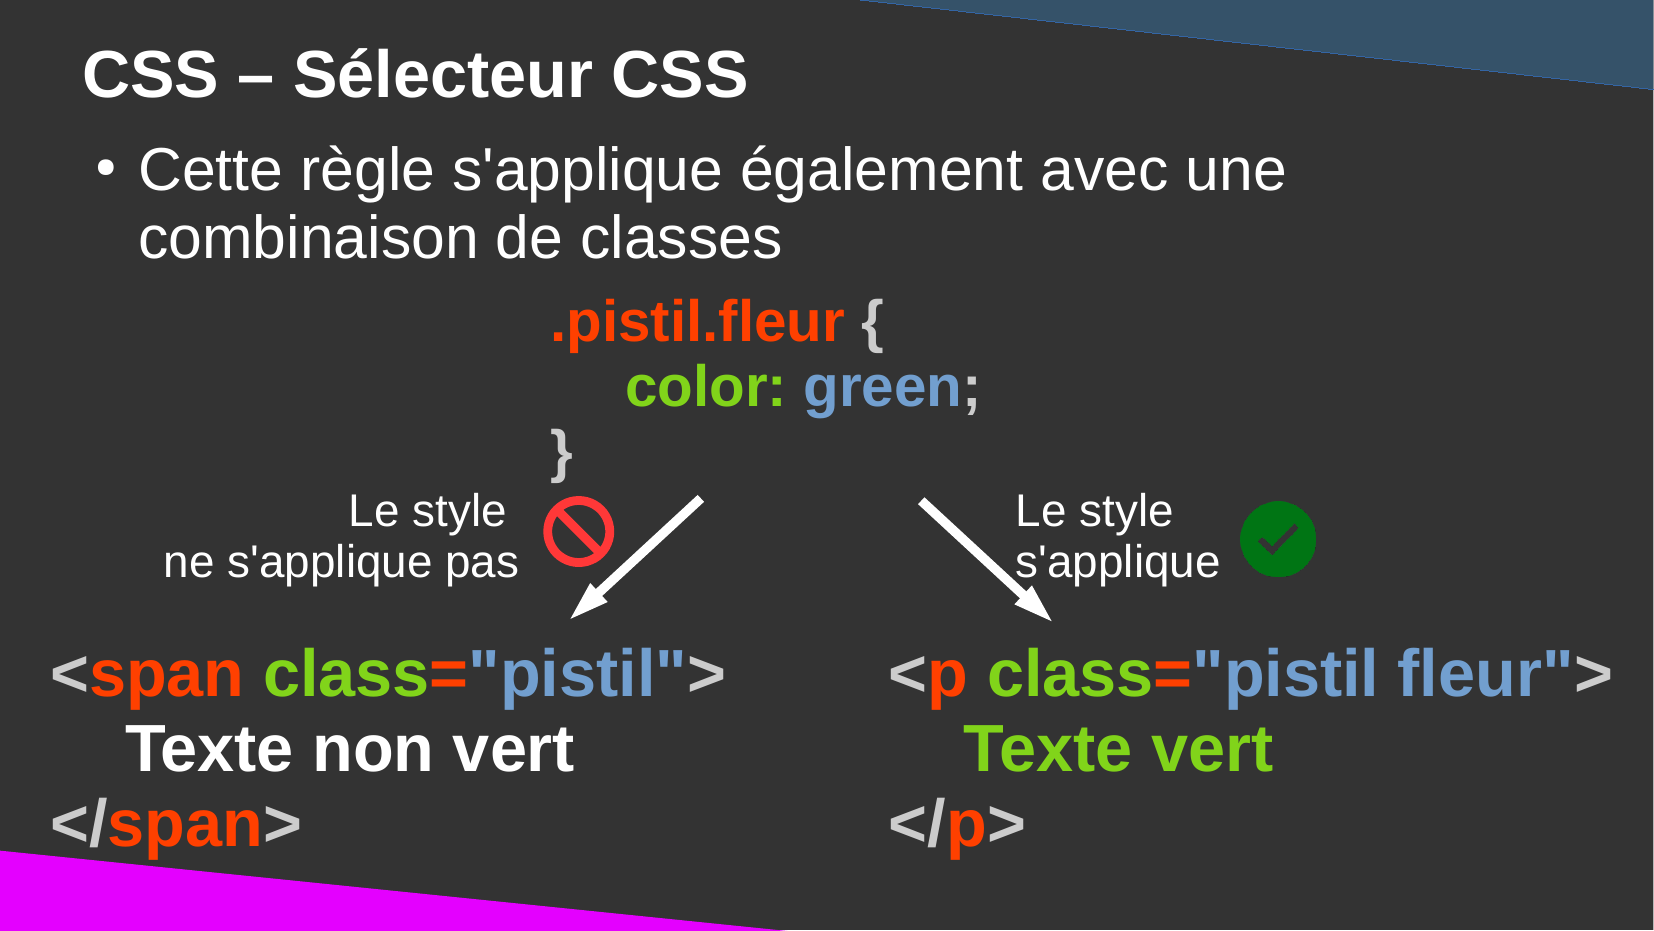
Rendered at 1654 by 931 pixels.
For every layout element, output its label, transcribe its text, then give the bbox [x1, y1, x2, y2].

text_box [543, 496, 615, 567]
text_box <p class="pistil fleur"> Texte vert </p> [874, 628, 1654, 869]
text_box .pistil.fleur { color: green; } [535, 281, 1099, 492]
title Le style ne s'applique pas [153, 484, 520, 588]
text_box <span class="pistil"> Texte non vert </span> [35, 628, 779, 869]
list Cette règle s'applique également avec une combinaison de classes [80, 135, 1605, 272]
text_box [860, 0, 1654, 90]
title CSS – Sélecteur CSS [82, 37, 1571, 114]
text_box [0, 850, 788, 931]
picture [1240, 501, 1316, 577]
title Le style s'applique [1015, 484, 1382, 588]
